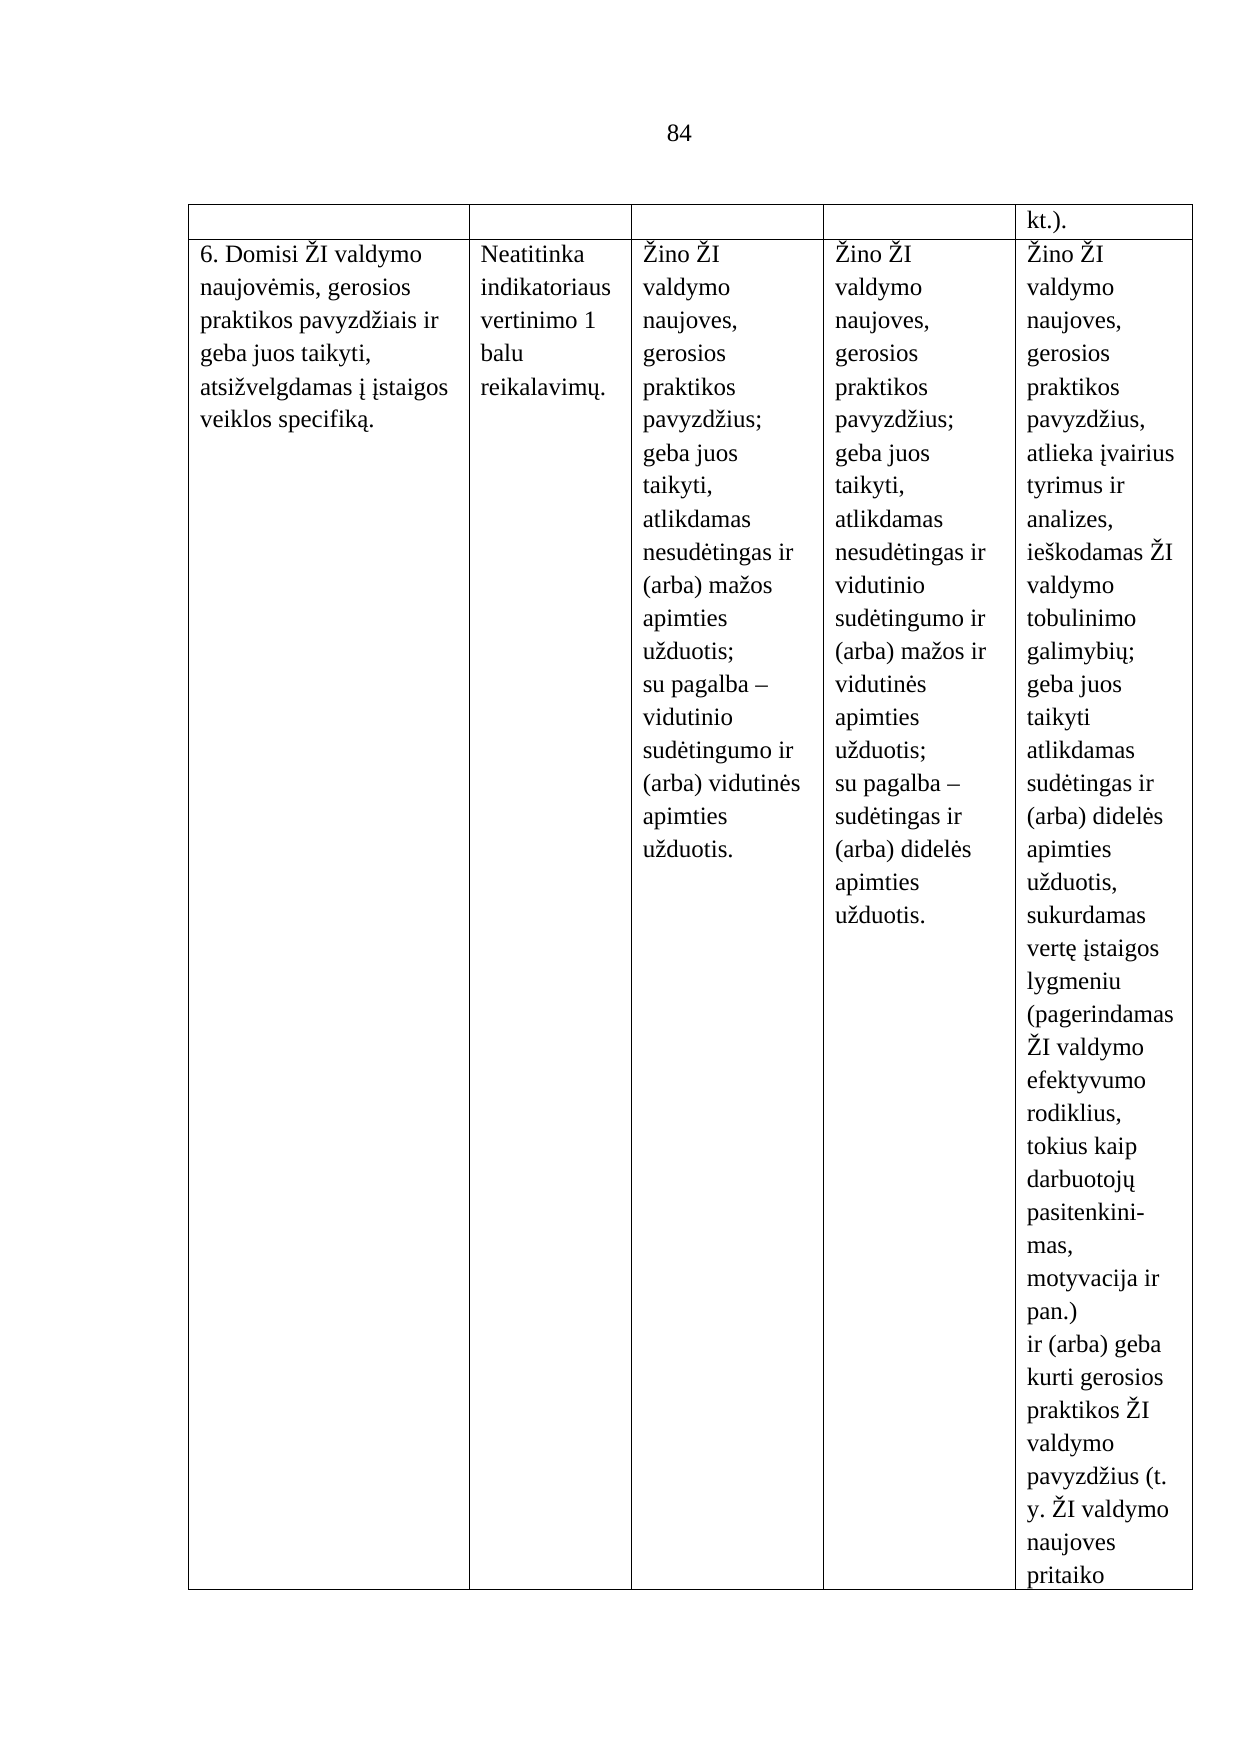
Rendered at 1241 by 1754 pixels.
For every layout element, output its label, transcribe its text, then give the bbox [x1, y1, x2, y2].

table_cell [824, 205, 1015, 238]
table_cell Žino ŽI valdymo naujoves, gerosios praktikos pavyzdžius; geba juos taikyti, atlikdamas nesudėtingas ir vidutinio sudėtingumo ir (arba) mažos ir vidutinės apimties užduotis; su pagalba –sudėtingas ir (arba) didelės apimties užduotis. [824, 240, 1015, 1589]
table_cell Žino ŽI valdymo naujoves, gerosios praktikos pavyzdžius; geba juos taikyti, atlikdamas nesudėtingas ir (arba) mažos apimties užduotis; su pagalba –vidutinio sudėtingumo ir (arba) vidutinės apimties užduotis. [632, 240, 823, 1589]
table_cell Neatitinka indikatoriaus vertinimo 1 balu reikalavimų. [470, 240, 631, 1589]
table_cell Žino ŽI valdymo naujoves, gerosios praktikos pavyzdžius, atlieka įvairius tyrimus ir analizes, ieškodamas ŽI valdymo tobulinimo galimybių; geba juos taikyti atlikdamas sudėtingas ir (arba) didelės apimties užduotis, sukurdamas vertę įstaigos lygmeniu (pagerindamas ŽI valdymo efektyvumo rodiklius, tokius kaip darbuotojų pasitenkini-mas, motyvacija ir pan.) ir (arba) geba kurti gerosios praktikos ŽI valdymo pavyzdžius (t. y. ŽI valdymo naujoves pritaiko [1016, 240, 1192, 1589]
table_cell kt.). [1016, 205, 1192, 238]
table_cell [632, 205, 823, 238]
table_cell [470, 205, 631, 238]
table_cell [189, 205, 469, 238]
table_cell 6. Domisi ŽI valdymo naujovėmis, gerosios praktikos pavyzdžiais ir geba juos taikyti, atsižvelgdamas į įstaigos veiklos specifiką. [189, 240, 469, 1589]
